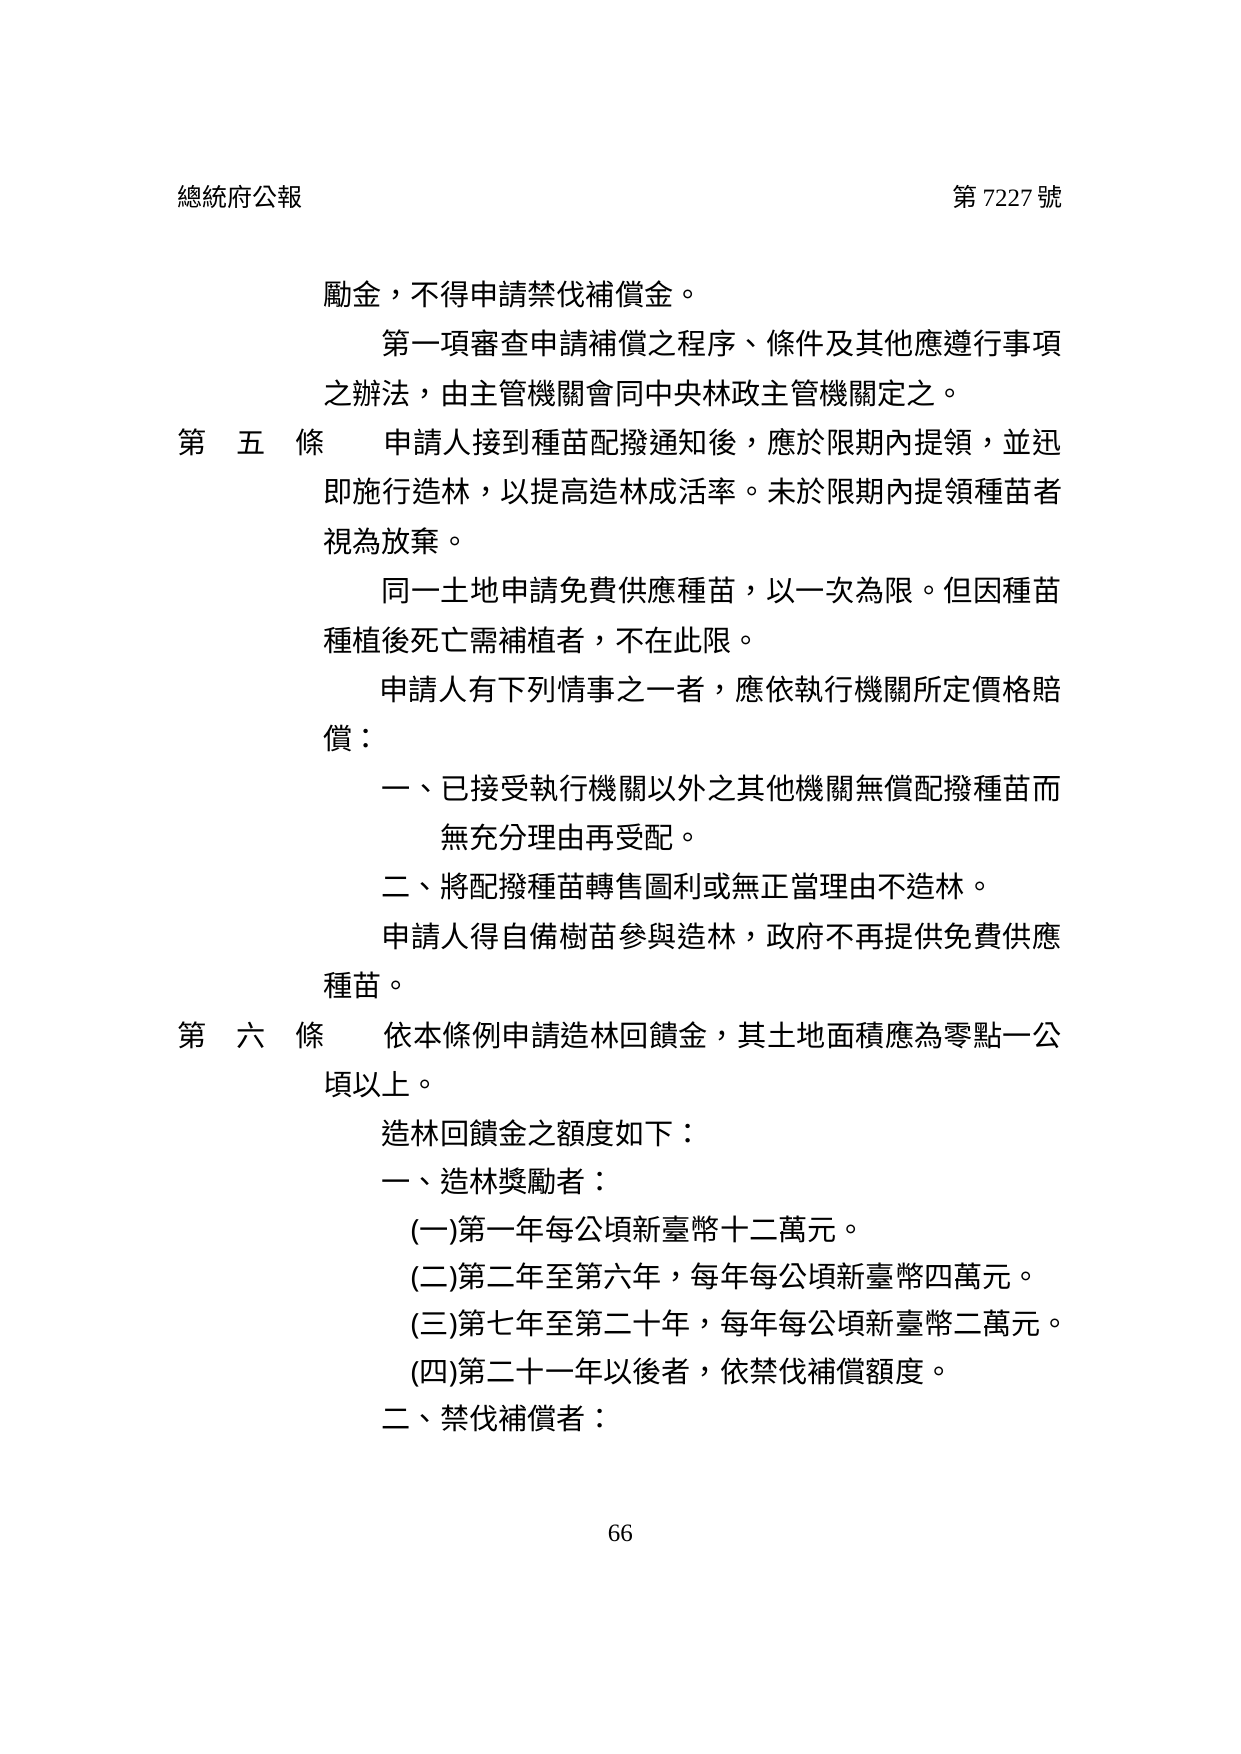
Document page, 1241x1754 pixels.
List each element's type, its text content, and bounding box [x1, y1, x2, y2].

text 第 五 條 申請人接到種苗配撥通知後，應於限期內提領，並迅即施行造林，以提高造林成活率。未於限期內提領種苗者，視為放棄。 [177, 414, 1063, 562]
text (一)第一年每公頃新臺幣十二萬元。 [411, 1202, 1063, 1249]
text 造林回饋金之額度如下： [323, 1105, 1063, 1154]
text (二)第二年至第六年，每年每公頃新臺幣四萬元。 [411, 1249, 1063, 1297]
text 第 六 條 依本條例申請造林回饋金，其土地面積應為零點一公頃以上。 [177, 1006, 1063, 1105]
text 一、造林獎勵者： [381, 1154, 1063, 1202]
text 二、將配撥種苗轉售圖利或無正當理由不造林。 [381, 858, 1063, 908]
text 申請人得自備樹苗參與造林，政府不再提供免費供應種苗。 [323, 908, 1063, 1006]
text 第一項審查申請補償之程序、條件及其他應遵行事項之辦法，由主管機關會同中央林政主管機關定之。 [323, 315, 1063, 414]
text (四)第二十一年以後者，依禁伐補償額度。 [411, 1344, 1063, 1392]
text 同一土地申請免費供應種苗，以一次為限。但因種苗種植後死亡需補植者，不在此限。 [323, 562, 1063, 661]
text 申請人有下列情事之一者，應依執行機關所定價格賠償： [323, 661, 1063, 759]
text (三)第七年至第二十年，每年每公頃新臺幣二萬元。 [411, 1297, 1063, 1344]
text 勵金，不得申請禁伐補償金。 [323, 266, 1063, 315]
text 二、禁伐補償者： [381, 1392, 1063, 1439]
text 一、已接受執行機關以外之其他機關無償配撥種苗而無充分理由再受配。 [381, 759, 1063, 858]
